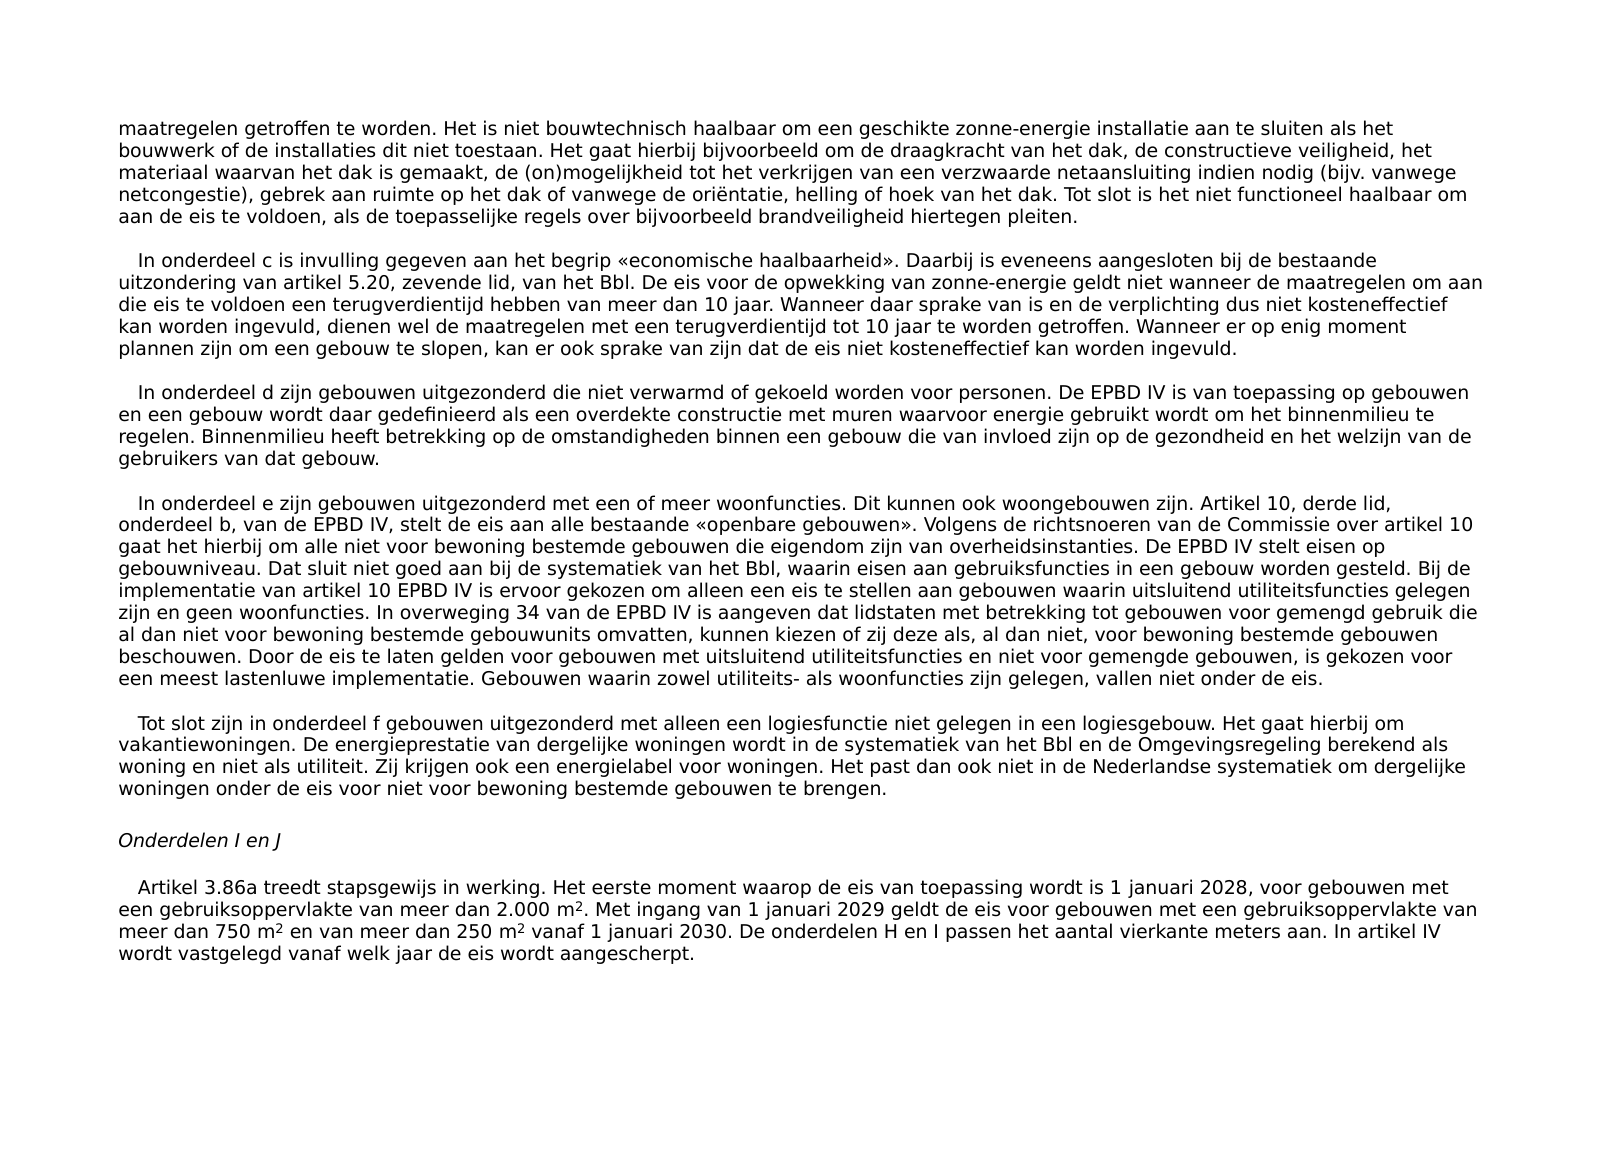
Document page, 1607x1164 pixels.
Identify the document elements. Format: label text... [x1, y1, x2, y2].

text maatregelen getroffen te worden. Het is niet bouwtechnisch haalbaar om een geschikte zonne-energie installatie aan te sluiten als het bouwwerk of de installaties dit niet toestaan. Het gaat hierbij bijvoorbeeld om de draagkracht van het dak, de constructieve veiligheid, het materiaal waarvan het dak is gemaakt, de (on)mogelijkheid tot het verkrijgen van een verzwaarde netaansluiting indien nodig (bijv. vanwege netcongestie), gebrek aan ruimte op het dak of vanwege de oriëntatie, helling of hoek van het dak. Tot slot is het niet functioneel haalbaar om aan de eis te voldoen, als de toepasselijke regels over bijvoorbeeld brandveiligheid hiertegen pleiten. [118, 118, 1488, 228]
text Artikel 3.86a treedt stapsgewijs in werking. Het eerste moment waarop de eis van toepassing wordt is 1 januari 2028, voor gebouwen met een gebruiksoppervlakte van meer dan 2.000 m2. Met ingang van 1 januari 2029 geldt de eis voor gebouwen met een gebruiksoppervlakte van meer dan 750 m2 en van meer dan 250 m2 vanaf 1 januari 2030. De onderdelen H en I passen het aantal vierkante meters aan. In artikel IV wordt vastgelegd vanaf welk jaar de eis wordt aangescherpt. [118, 877, 1488, 965]
text In onderdeel c is invulling gegeven aan het begrip «economische haalbaarheid». Daarbij is eveneens aangesloten bij de bestaande uitzondering van artikel 5.20, zevende lid, van het Bbl. De eis voor de opwekking van zonne-energie geldt niet wanneer de maatregelen om aan die eis te voldoen een terugverdientijd hebben van meer dan 10 jaar. Wanneer daar sprake van is en de verplichting dus niet kosteneffectief kan worden ingevuld, dienen wel de maatregelen met een terugverdientijd tot 10 jaar te worden getroffen. Wanneer er op enig moment plannen zijn om een gebouw te slopen, kan er ook sprake van zijn dat de eis niet kosteneffectief kan worden ingevuld. [118, 250, 1488, 360]
subtitle Onderdelen I en J [118, 830, 1488, 852]
text In onderdeel d zijn gebouwen uitgezonderd die niet verwarmd of gekoeld worden voor personen. De EPBD IV is van toepassing op gebouwen en een gebouw wordt daar gedefinieerd als een overdekte constructie met muren waarvoor energie gebruikt wordt om het binnenmilieu te regelen. Binnenmilieu heeft betrekking op de omstandigheden binnen een gebouw die van invloed zijn op de gezondheid en het welzijn van de gebruikers van dat gebouw. [118, 382, 1488, 470]
text Tot slot zijn in onderdeel f gebouwen uitgezonderd met alleen een logiesfunctie niet gelegen in een logiesgebouw. Het gaat hierbij om vakantiewoningen. De energieprestatie van dergelijke woningen wordt in de systematiek van het Bbl en de Omgevingsregeling berekend als woning en niet als utiliteit. Zij krijgen ook een energielabel voor woningen. Het past dan ook niet in de Nederlandse systematiek om dergelijke woningen onder de eis voor niet voor bewoning bestemde gebouwen te brengen. [118, 712, 1488, 800]
text In onderdeel e zijn gebouwen uitgezonderd met een of meer woonfuncties. Dit kunnen ook woongebouwen zijn. Artikel 10, derde lid, onderdeel b, van de EPBD IV, stelt de eis aan alle bestaande «openbare gebouwen». Volgens de richtsnoeren van de Commissie over artikel 10 gaat het hierbij om alle niet voor bewoning bestemde gebouwen die eigendom zijn van overheidsinstanties. De EPBD IV stelt eisen op gebouwniveau. Dat sluit niet goed aan bij de systematiek van het Bbl, waarin eisen aan gebruiksfuncties in een gebouw worden gesteld. Bij de implementatie van artikel 10 EPBD IV is ervoor gekozen om alleen een eis te stellen aan gebouwen waarin uitsluitend utiliteitsfuncties gelegen zijn en geen woonfuncties. In overweging 34 van de EPBD IV is aangeven dat lidstaten met betrekking tot gebouwen voor gemengd gebruik die al dan niet voor bewoning bestemde gebouwunits omvatten, kunnen kiezen of zij deze als, al dan niet, voor bewoning bestemde gebouwen beschouwen. Door de eis te laten gelden voor gebouwen met uitsluitend utiliteitsfuncties en niet voor gemengde gebouwen, is gekozen voor een meest lastenluwe implementatie. Gebouwen waarin zowel utiliteits- als woonfuncties zijn gelegen, vallen niet onder de eis. [118, 492, 1488, 690]
